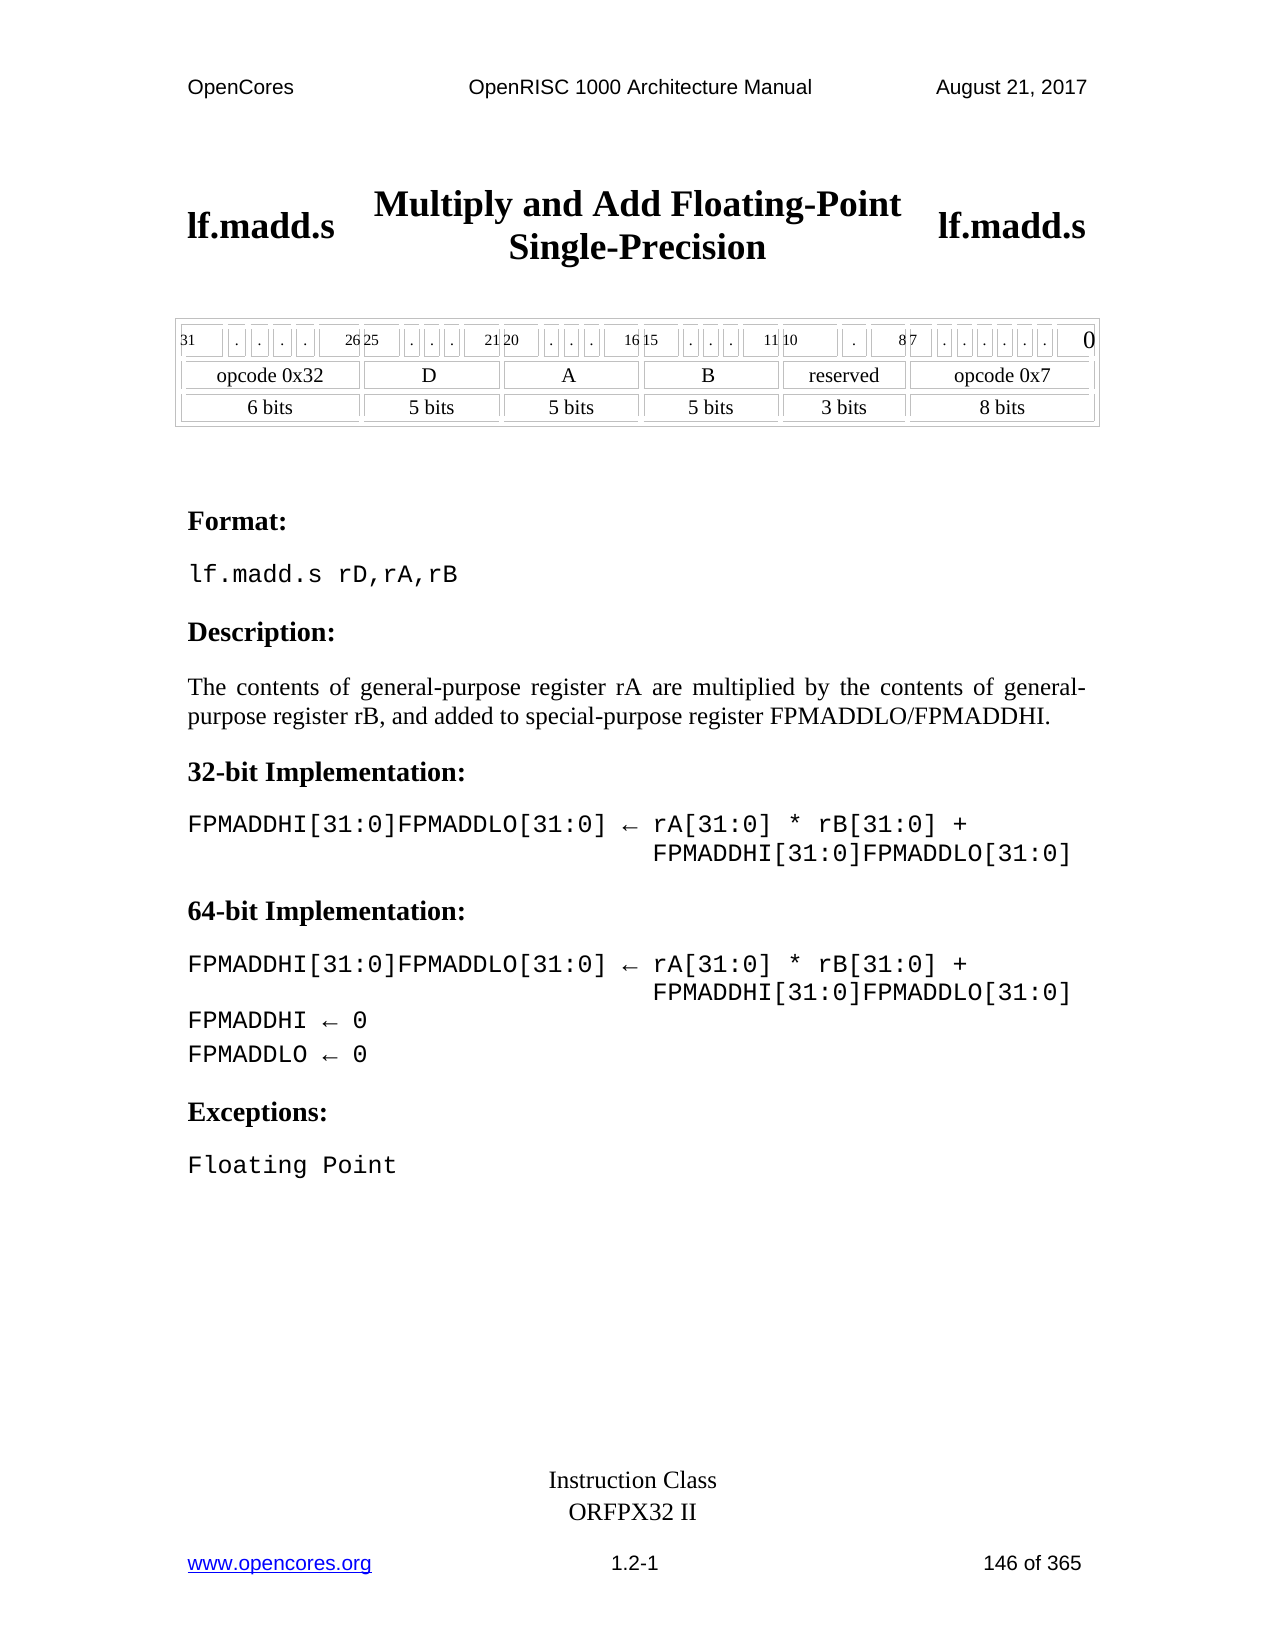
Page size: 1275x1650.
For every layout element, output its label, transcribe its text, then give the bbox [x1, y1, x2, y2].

text Exceptions: [187, 1095, 1087, 1127]
text FPMADDHI[31:0]FPMADDLO[31:0] FPMADDHI ← 0 FPMADDLO ← 0 [187, 979, 1087, 1070]
text Format: [187, 504, 1087, 536]
text lf.madd.s rD,rA,rB [187, 561, 1087, 590]
text The contents of general-purpose register rA are multiplied by the contents of general-purpose register rB, and added to special-purpose register FPMADDLO/FPMADDHI. [187, 672, 1087, 730]
text FPMADDHI[31:0]FPMADDLO[31:0] [187, 840, 1087, 869]
text FPMADDHI[31:0]FPMADDLO[31:0] ← rA[31:0] * rB[31:0] + [187, 951, 1087, 979]
text 32-bit Implementation: [187, 755, 1087, 787]
text FPMADDHI[31:0]FPMADDLO[31:0] ← rA[31:0] * rB[31:0] + [187, 812, 1087, 840]
text Floating Point [187, 1152, 1087, 1181]
text 64-bit Implementation: [187, 894, 1087, 926]
text Description: [187, 615, 1087, 647]
